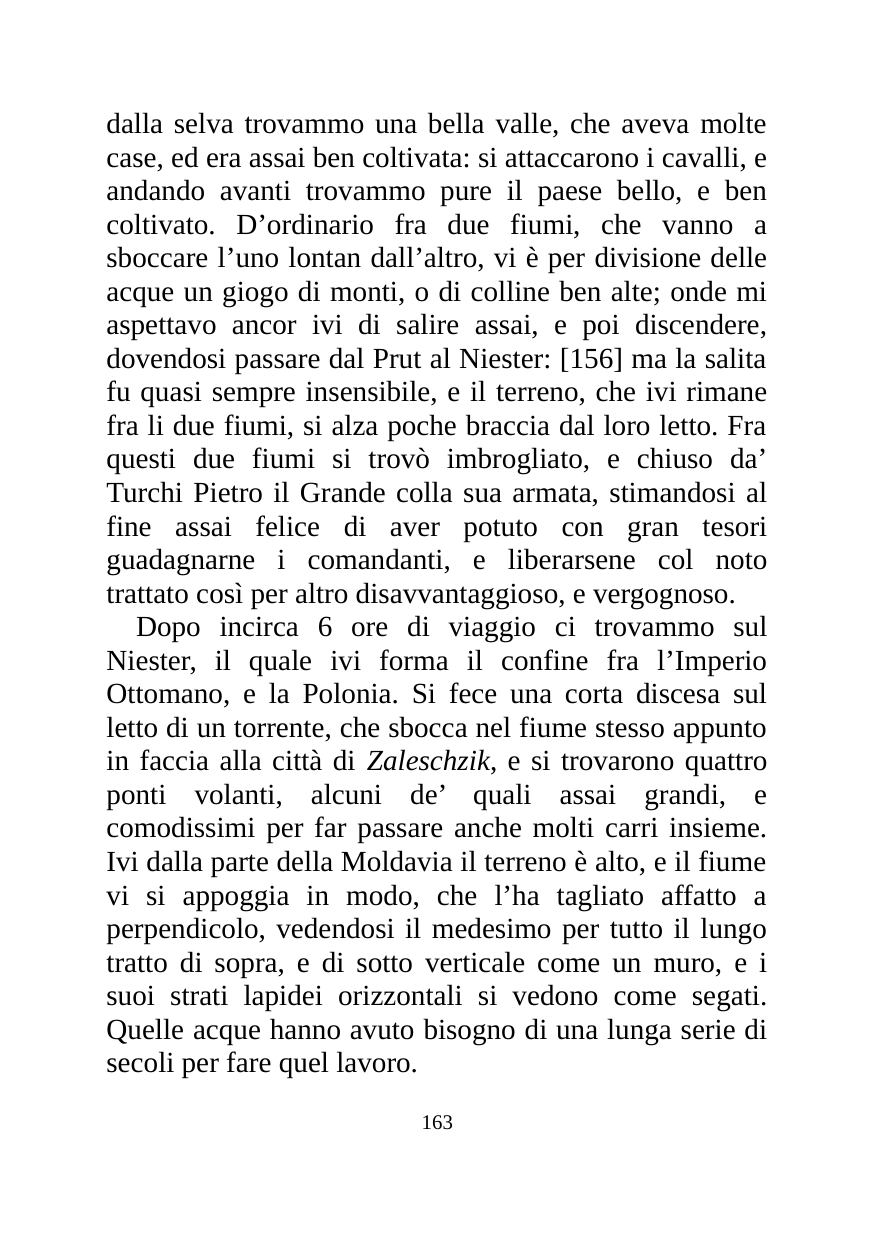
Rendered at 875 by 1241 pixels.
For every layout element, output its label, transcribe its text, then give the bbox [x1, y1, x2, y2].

text Dopo incirca 6 ore di viaggio ci trovammo sul Niester, il quale ivi forma il confine fra l’Imperio Ottomano, e la Polonia. Si fece una corta discesa sul letto di un torrente, che sbocca nel fiume stesso appunto in faccia alla città di Zaleschzik, e si trovarono quattro ponti volanti, alcuni de’ quali assai grandi, e comodissimi per far passare anche molti carri insieme. Ivi dalla parte della Moldavia il terreno è alto, e il fiume vi si appoggia in modo, che l’ha tagliato affatto a perpendicolo, vedendosi il medesimo per tutto il lungo tratto di sopra, e di sotto verticale come un muro, e i suoi strati lapidei orizzontali si vedono come segati. Quelle acque hanno avuto bisogno di una lunga serie di secoli per fare quel lavoro. [106, 609, 768, 1079]
text dalla selva trovammo una bella valle, che aveva molte case, ed era assai ben coltivata: si attaccarono i cavalli, e andando avanti trovammo pure il paese bello, e ben coltivato. D’ordinario fra due fiumi, che vanno a sboccare l’uno lontan dall’altro, vi è per divisione delle acque un giogo di monti, o di colline ben alte; onde mi aspettavo ancor ivi di salire assai, e poi discendere, dovendosi passare dal Prut al Niester: [156] ma la salita fu quasi sempre insensibile, e il terreno, che ivi rimane fra li due fiumi, si alza poche braccia dal loro letto. Fra questi due fiumi si trovò imbrogliato, e chiuso da’ Turchi Pietro il Grande colla sua armata, stimandosi al fine assai felice di aver potuto con gran tesori guadagnarne i comandanti, e liberarsene col noto trattato così per altro disavvantaggioso, e vergognoso. [106, 106, 768, 609]
